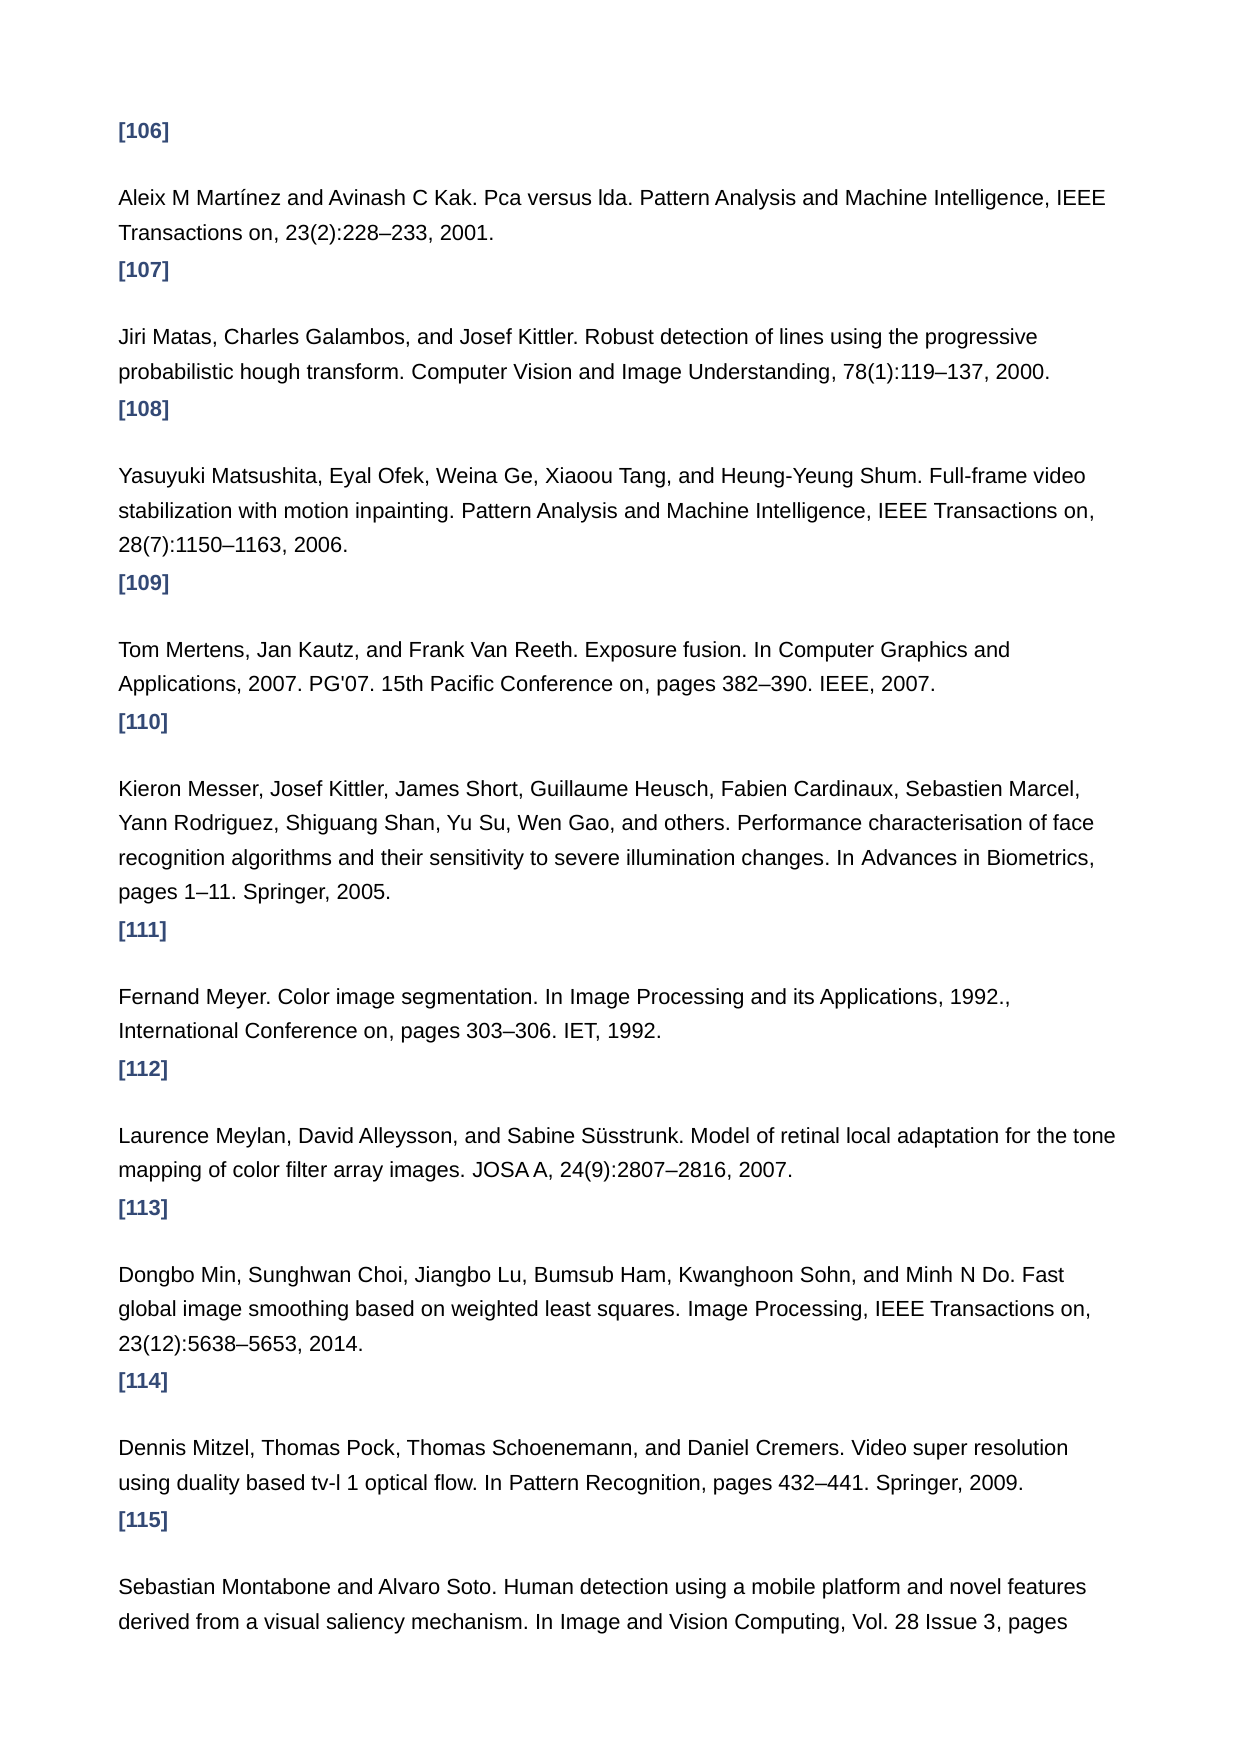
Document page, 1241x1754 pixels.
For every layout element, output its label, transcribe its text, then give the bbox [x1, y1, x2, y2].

subtitle [109] [118, 570, 1106, 595]
subtitle [110] [118, 709, 1106, 734]
text Dennis Mitzel, Thomas Pock, Thomas Schoenemann, and Daniel Cremers. Video super resolution using duality based tv-l 1 optical flow. In Pattern Recognition, pages 432–441. Springer, 2009. [118, 1426, 1122, 1495]
text Jiri Matas, Charles Galambos, and Josef Kittler. Robust detection of lines using the progressive probabilistic hough transform. Computer Vision and Image Understanding, 78(1):119–137, 2000. [118, 315, 1122, 384]
subtitle [111] [118, 917, 1106, 942]
text Sebastian Montabone and Alvaro Soto. Human detection using a mobile platform and novel features derived from a visual saliency mechanism. In Image and Vision Computing, Vol. 28 Issue 3, pages [118, 1565, 1122, 1634]
subtitle [112] [118, 1056, 1106, 1081]
subtitle [113] [118, 1195, 1106, 1220]
subtitle [115] [118, 1507, 1106, 1532]
subtitle [114] [118, 1368, 1106, 1393]
subtitle [107] [118, 257, 1106, 282]
text Aleix M Martínez and Avinash C Kak. Pca versus lda. Pattern Analysis and Machine Intelligence, IEEE Transactions on, 23(2):228–233, 2001. [118, 176, 1122, 245]
text Dongbo Min, Sunghwan Choi, Jiangbo Lu, Bumsub Ham, Kwanghoon Sohn, and Minh N Do. Fast global image smoothing based on weighted least squares. Image Processing, IEEE Transactions on, 23(12):5638–5653, 2014. [118, 1252, 1122, 1356]
text Tom Mertens, Jan Kautz, and Frank Van Reeth. Exposure fusion. In Computer Graphics and Applications, 2007. PG'07. 15th Pacific Conference on, pages 382–390. IEEE, 2007. [118, 627, 1122, 696]
subtitle [108] [118, 396, 1106, 421]
text Yasuyuki Matsushita, Eyal Ofek, Weina Ge, Xiaoou Tang, and Heung-Yeung Shum. Full-frame video stabilization with motion inpainting. Pattern Analysis and Machine Intelligence, IEEE Transactions on, 28(7):1150–1163, 2006. [118, 454, 1122, 557]
text Fernand Meyer. Color image segmentation. In Image Processing and its Applications, 1992., International Conference on, pages 303–306. IET, 1992. [118, 974, 1122, 1043]
subtitle [106] [118, 118, 1106, 143]
text Kieron Messer, Josef Kittler, James Short, Guillaume Heusch, Fabien Cardinaux, Sebastien Marcel, Yann Rodriguez, Shiguang Shan, Yu Su, Wen Gao, and others. Performance characterisation of face recognition algorithms and their sensitivity to severe illumination changes. In Advances in Biometrics, pages 1–11. Springer, 2005. [118, 767, 1122, 904]
text Laurence Meylan, David Alleysson, and Sabine Süsstrunk. Model of retinal local adaptation for the tone mapping of color filter array images. JOSA A, 24(9):2807–2816, 2007. [118, 1113, 1122, 1182]
